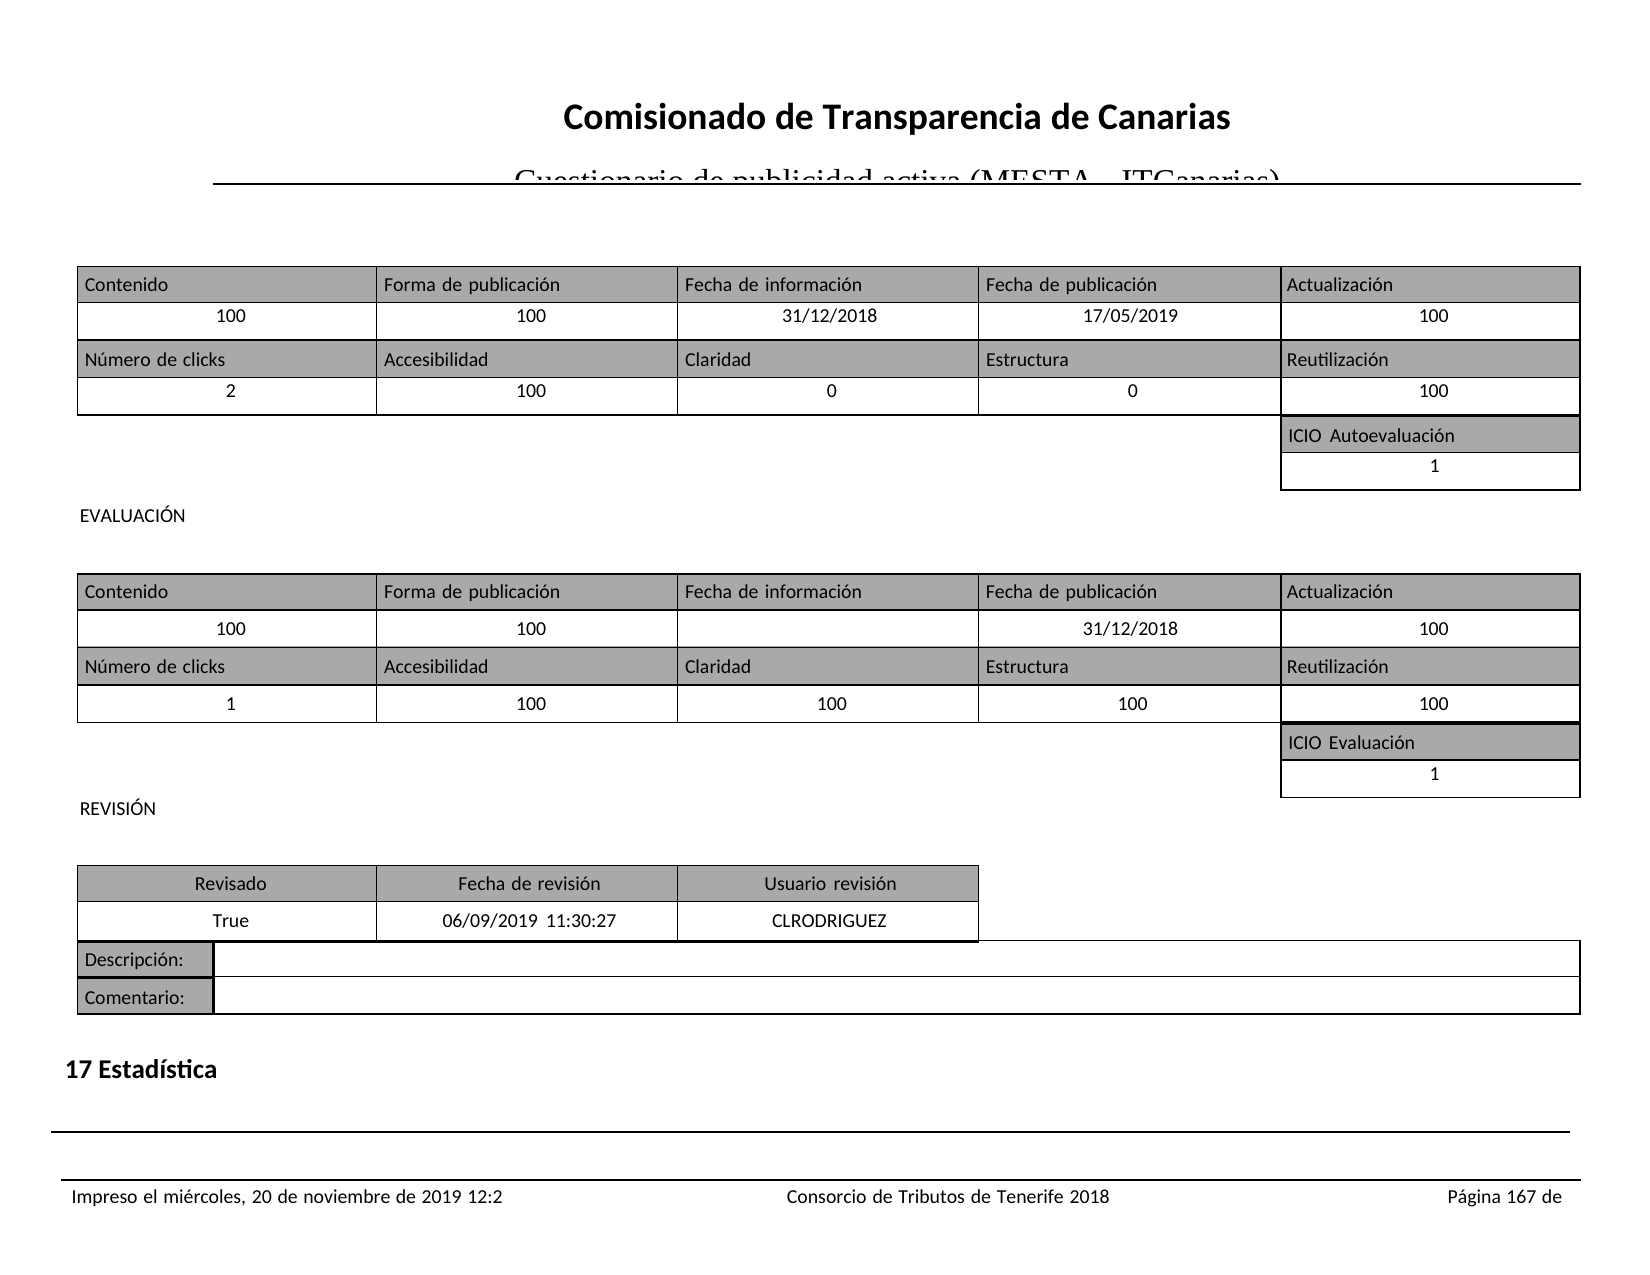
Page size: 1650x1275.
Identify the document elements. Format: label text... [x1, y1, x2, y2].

table_cell Estructura [979, 648, 1280, 684]
table_cell Claridad [678, 341, 978, 377]
table_cell Estructura [979, 341, 1280, 377]
table_header Fecha de publicación [979, 575, 1280, 609]
table_cell 31/12/2018 [678, 303, 978, 339]
table_cell Accesibilidad [377, 341, 677, 377]
table_header Fecha de información [678, 267, 978, 302]
table_cell 100 [377, 611, 677, 646]
table_cell ICIO Evaluación [1282, 725, 1579, 759]
table_cell 100 [377, 378, 677, 414]
table_cell 17/05/2019 [979, 303, 1280, 339]
table_cell 100 [1282, 378, 1579, 414]
table_header Revisado [78, 866, 376, 901]
table_header Forma de publicación [377, 575, 677, 609]
table_cell 100 [1282, 686, 1579, 721]
table_cell 0 [678, 378, 978, 414]
table_cell [678, 611, 978, 646]
table_cell 1 [78, 686, 376, 721]
table_cell 0 [979, 378, 1280, 414]
table_cell Reutilización [1282, 341, 1579, 377]
table_cell 1 [1282, 453, 1579, 489]
table_cell Número de clicks [78, 341, 376, 377]
table_cell 31/12/2018 [979, 611, 1280, 646]
table_cell 2 [78, 378, 376, 414]
table_header Contenido [78, 575, 376, 609]
table_cell Comentario: [78, 979, 212, 1013]
table_cell [215, 941, 1579, 976]
table_header Fecha de revisión [377, 866, 677, 901]
table_cell [215, 977, 1579, 1013]
table_cell Descripción: [78, 943, 212, 976]
table_cell 100 [1282, 303, 1579, 339]
table_cell Accesibilidad [377, 648, 677, 684]
table_header Contenido [78, 267, 376, 302]
table_cell 100 [377, 686, 677, 721]
text EVALUACIÓN [79, 503, 1594, 528]
table_cell 100 [979, 686, 1280, 721]
table_header Fecha de información [678, 575, 978, 609]
table_header Actualización [1282, 575, 1579, 609]
table_cell 06/09/2019 11:30:27 [377, 902, 677, 940]
table_cell [77, 416, 1280, 489]
table_header Usuario revisión [678, 866, 978, 901]
text REVISIÓN [79, 798, 1594, 819]
table_header Fecha de publicación [979, 267, 1280, 302]
table_cell Reutilización [1282, 648, 1579, 684]
table_cell Claridad [678, 648, 978, 684]
table_cell True [78, 902, 376, 940]
table_header Actualización [1282, 267, 1579, 302]
table_cell 100 [377, 303, 677, 339]
table_header Forma de publicación [377, 267, 677, 302]
table_cell [77, 723, 1280, 796]
table_header [979, 865, 1580, 940]
subtitle 17 Estadística [64, 1052, 1594, 1085]
table_cell 1 [1282, 761, 1579, 796]
table_cell Número de clicks [78, 648, 376, 684]
table_cell ICIO Autoevaluación [1282, 417, 1579, 452]
table_cell 100 [78, 303, 376, 339]
table_cell 100 [678, 686, 978, 721]
table_cell 100 [1282, 611, 1579, 646]
table_cell CLRODRIGUEZ [678, 902, 978, 940]
table_cell 100 [78, 611, 376, 646]
